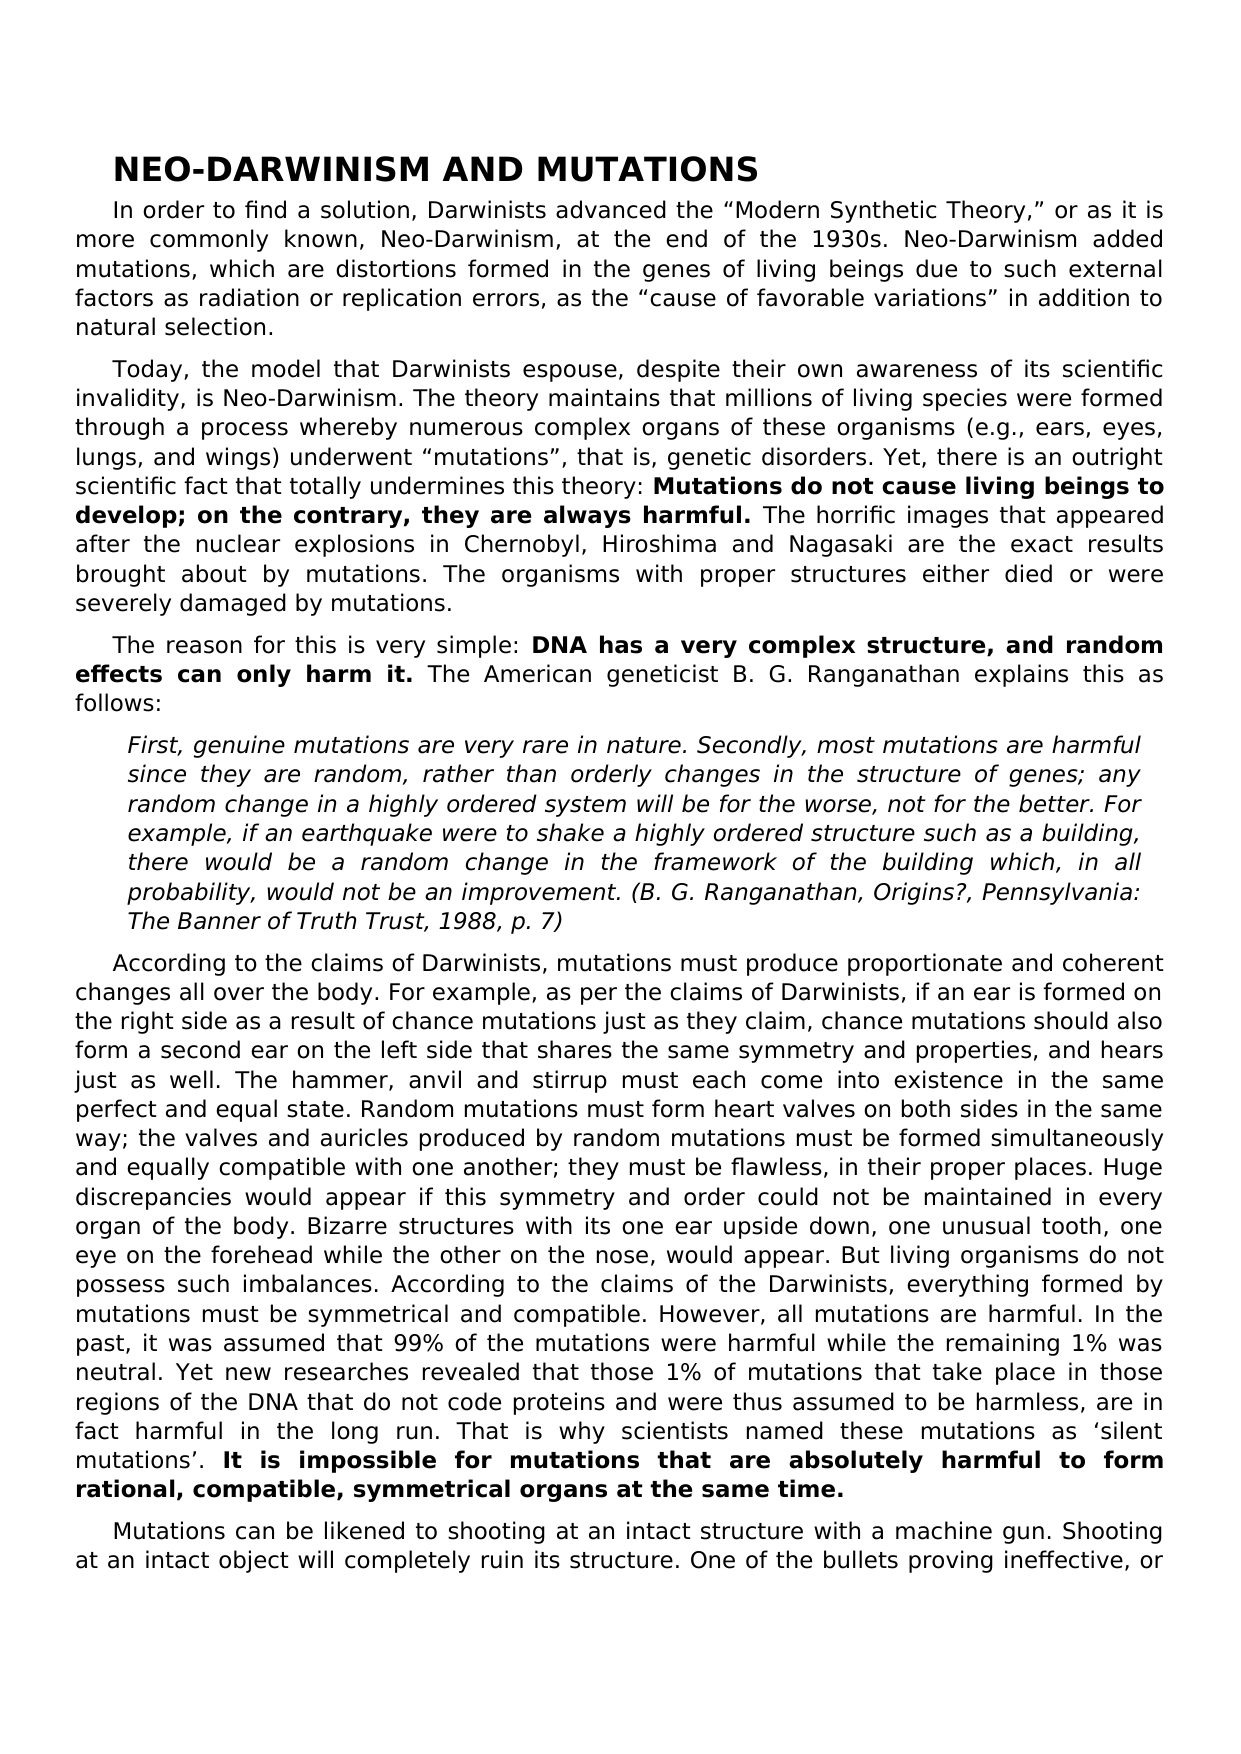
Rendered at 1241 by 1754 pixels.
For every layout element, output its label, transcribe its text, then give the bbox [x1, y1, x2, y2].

text Mutations can be likened to shooting at an intact structure with a machine gun. Shooting at an intact object will completely ruin its structure. One of the bullets proving ineffective, or [75, 1518, 1165, 1574]
text In order to find a solution, Darwinists advanced the “Modern Synthetic Theory,” or as it is more commonly known, Neo-Darwinism, at the end of the 1930s. Neo-Darwinism added mutations, which are distortions formed in the genes of living beings due to such external factors as radiation or replication errors, as the “cause of favorable variations” in addition to natural selection. [75, 197, 1165, 341]
text First, genuine mutations are very rare in nature. Secondly, most mutations are harmful since they are random, rather than orderly changes in the structure of genes; any random change in a highly ordered system will be for the worse, not for the better. For example, if an earthquake were to shake a highly ordered structure such as a building, there would be a random change in the framework of the building which, in all probability, would not be an improvement. (B. G. Ranganathan, Origins?, Pennsylvania: The Banner of Truth Trust, 1988, p. 7) [127, 732, 1143, 934]
text Today, the model that Darwinists espouse, despite their own awareness of its scientific invalidity, is Neo-Darwinism. The theory maintains that millions of living species were formed through a process whereby numerous complex organs of these organisms (e.g., ears, eyes, lungs, and wings) underwent “mutations”, that is, genetic disorders. Yet, there is an outright scientific fact that totally undermines this theory: Mutations do not cause living beings to develop; on the contrary, they are always harmful. The horrific images that appeared after the nuclear explosions in Chernobyl, Hiroshima and Nagasaki are the exact results brought about by mutations. The organisms with proper structures either died or were severely damaged by mutations. [75, 356, 1165, 617]
text The reason for this is very simple: DNA has a very complex structure, and random effects can only harm it. The American geneticist B. G. Ranganathan explains this as follows: [75, 632, 1165, 717]
text According to the claims of Darwinists, mutations must produce proportionate and coherent changes all over the body. For example, as per the claims of Darwinists, if an ear is formed on the right side as a result of chance mutations just as they claim, chance mutations should also form a second ear on the left side that shares the same symmetry and properties, and hears just as well. The hammer, anvil and stirrup must each come into existence in the same perfect and equal state. Random mutations must form heart valves on both sides in the same way; the valves and auricles produced by random mutations must be formed simultaneously and equally compatible with one another; they must be flawless, in their proper places. Huge discrepancies would appear if this symmetry and order could not be maintained in every organ of the body. Bizarre structures with its one ear upside down, one unusual tooth, one eye on the forehead while the other on the nose, would appear. But living organisms do not possess such imbalances. According to the claims of the Darwinists, everything formed by mutations must be symmetrical and compatible. However, all mutations are harmful. In the past, it was assumed that 99% of the mutations were harmful while the remaining 1% was neutral. Yet new researches revealed that those 1% of mutations that take place in those regions of the DNA that do not code proteins and were thus assumed to be harmless, are in fact harmful in the long run. That is why scientists named these mutations as ‘silent mutations’. It is impossible for mutations that are absolutely harmful to form rational, compatible, symmetrical organs at the same time. [75, 950, 1165, 1503]
subtitle NEO-DARWINISM AND MUTATIONS [112, 150, 1165, 189]
